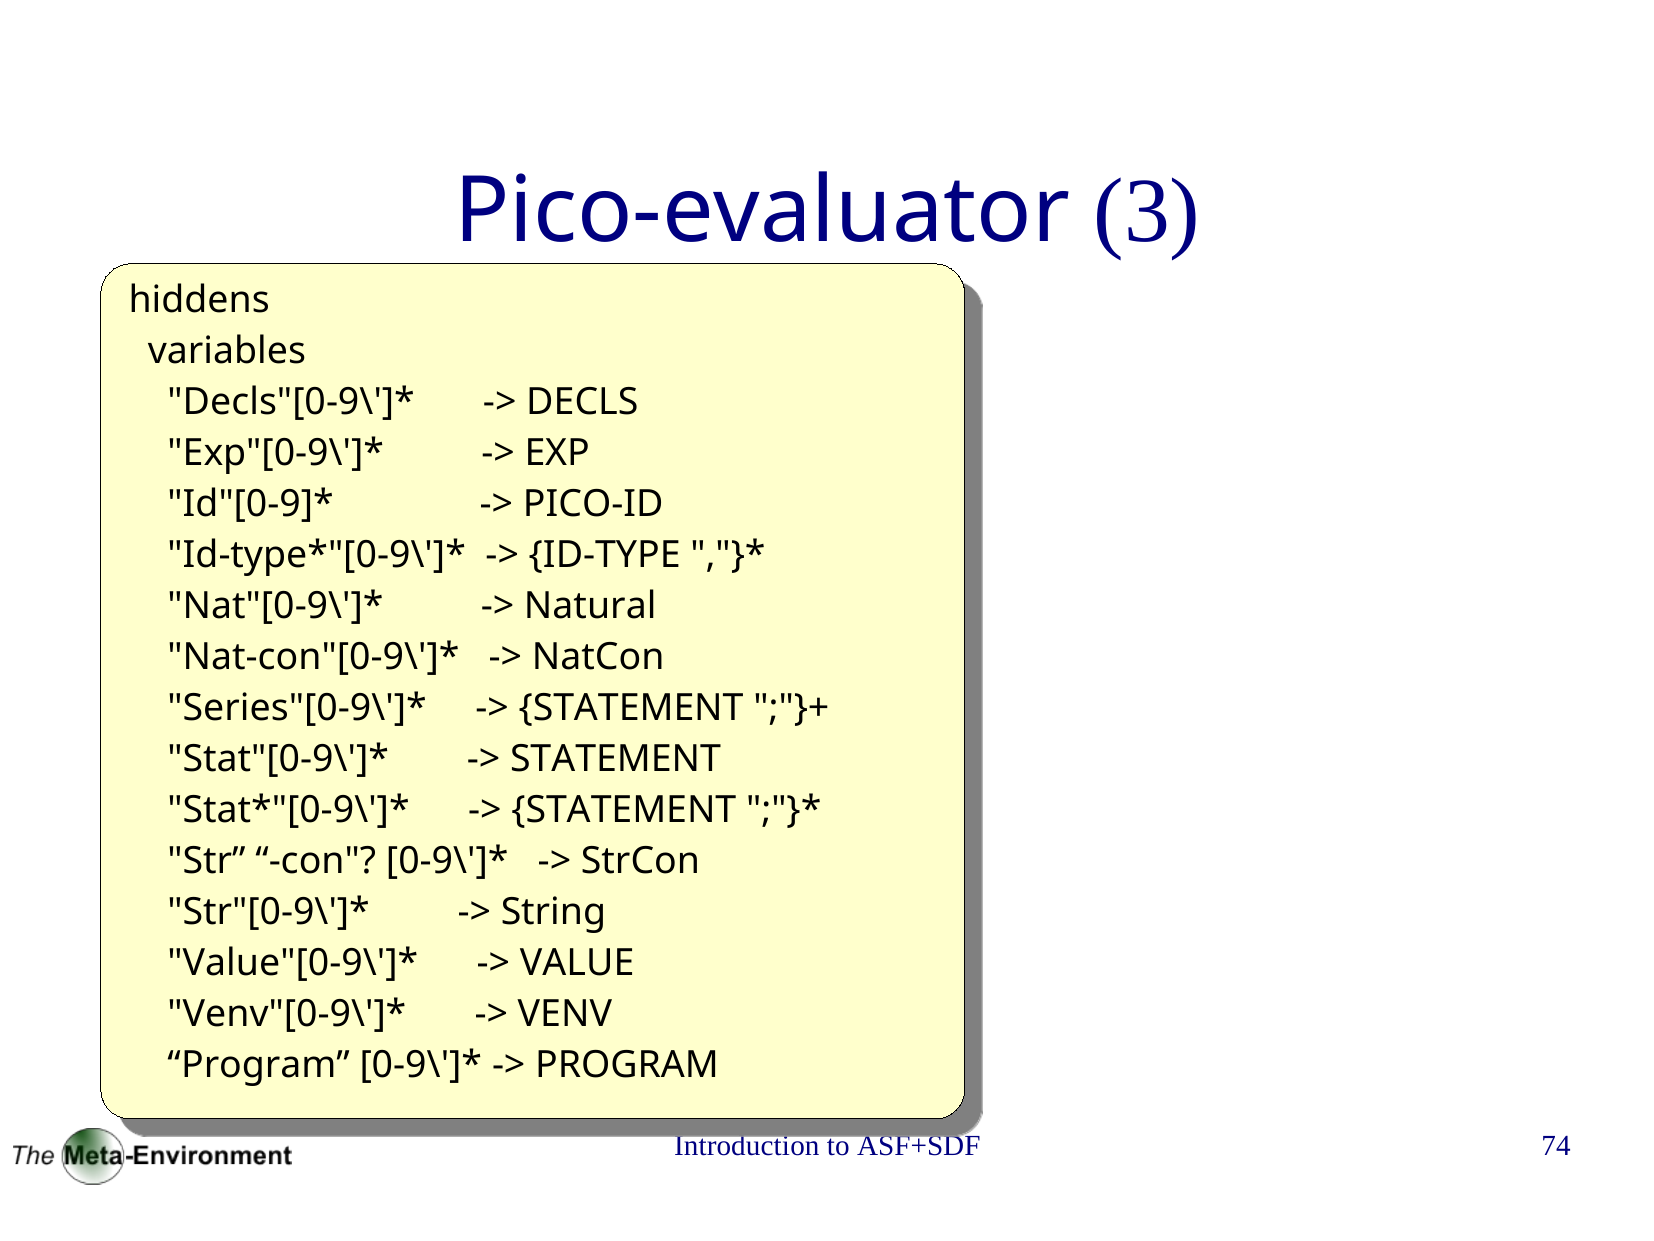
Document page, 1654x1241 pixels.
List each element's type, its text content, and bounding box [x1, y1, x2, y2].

title Pico-evaluator (3) [121, 102, 1534, 311]
text_box [100, 269, 113, 1114]
picture [13, 1128, 113, 1185]
text_box hiddens variables "Decls"[0-9\']* -> DECLS "Exp"[0-9\']* -> EXP "Id"[0-9]* -> PICO-ID "Id-type*"[0-9\']* -> {ID-TYPE ","}* "Nat"[0-9\']* -> Natural "Nat-con"[0-9\']* -> NatCon "Series"[0-9\']* -> {STATEMENT ";"}+ "Stat"[0-9\']* -> STATEMENT "Stat*"[0-9\']* -> {STATEMENT ";"}* "Str” “-con"? [0-9\']* -> StrCon "Str"[0-9\']* -> String "Value"[0-9\']* -> VALUE "Venv"[0-9\']* -> VENV “Program” [0-9\']* -> PROGRAM [113, 264, 1515, 1199]
